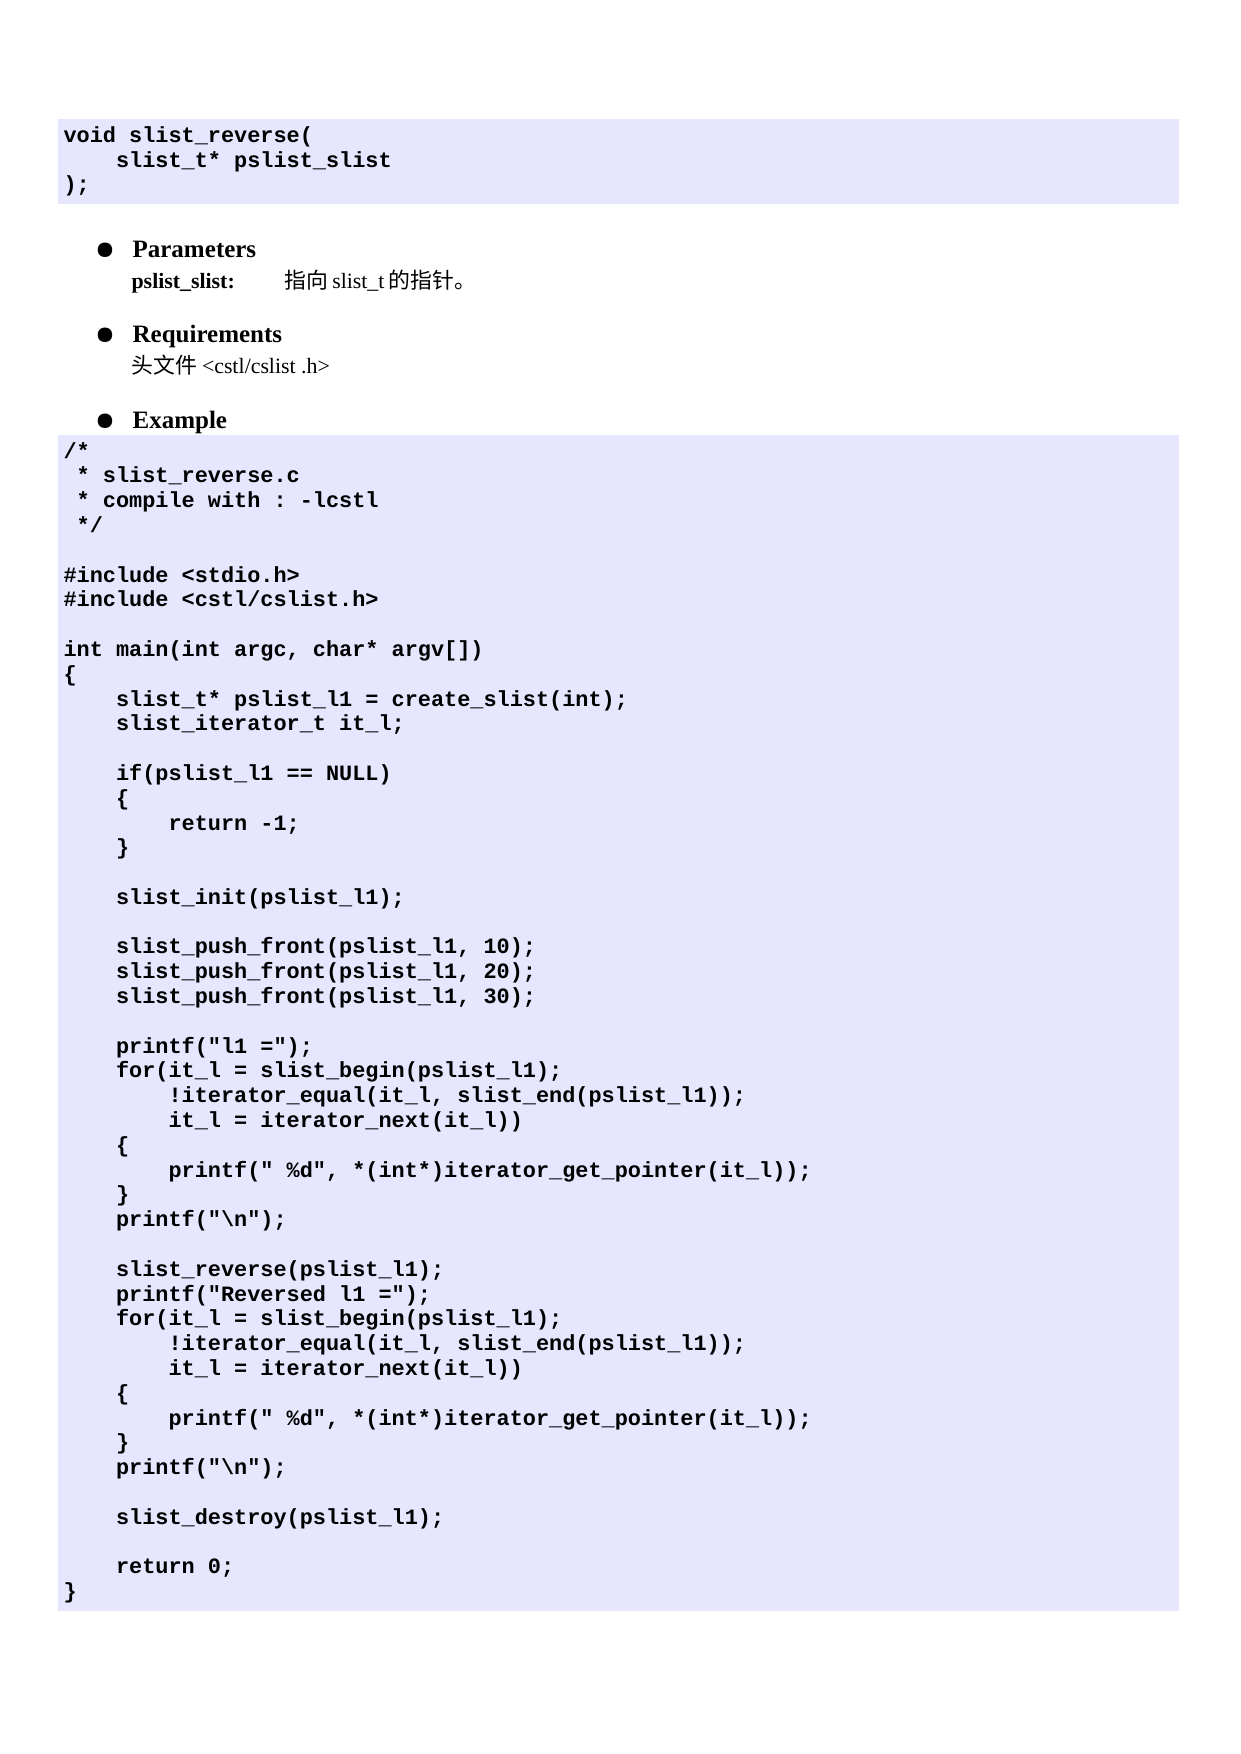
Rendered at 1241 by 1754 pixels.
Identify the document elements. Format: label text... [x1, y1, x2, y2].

table_header void slist_reverse( slist_t* pslist_slist ); [58, 119, 1179, 204]
text pslist_slist: 指向slist_t的指针。 [57, 263, 1179, 294]
table_header /* * slist_reverse.c * compile with : -lcstl */ #include <stdio.h> #include <cstl/cslist.h> int main(int argc, char* argv[]) { slist_t* pslist_l1 = create_slist(int); slist_iterator_t it_l; if(pslist_l1 == NULL) { return -1; } slist_init(pslist_l1); slist_push_front(pslist_l1, 10); slist_push_front(pslist_l1, 20); slist_push_front(pslist_l1, 30); printf("l1 ="); for(it_l = slist_begin(pslist_l1); !iterator_equal(it_l, slist_end(pslist_l1)); it_l = iterator_next(it_l)) { printf(" %d", *(int*)iterator_get_pointer(it_l)); } printf("\n"); slist_reverse(pslist_l1); printf("Reversed l1 ="); for(it_l = slist_begin(pslist_l1); !iterator_equal(it_l, slist_end(pslist_l1)); it_l = iterator_next(it_l)) { printf(" %d", *(int*)iterator_get_pointer(it_l)); } printf("\n"); slist_destroy(pslist_l1); return 0; } [58, 435, 1179, 1611]
list Parameters [95, 234, 1179, 263]
text 头文件 <cstl/cslist .h> [57, 348, 1179, 380]
list Requirements [95, 319, 1179, 348]
list Example [95, 405, 1179, 434]
